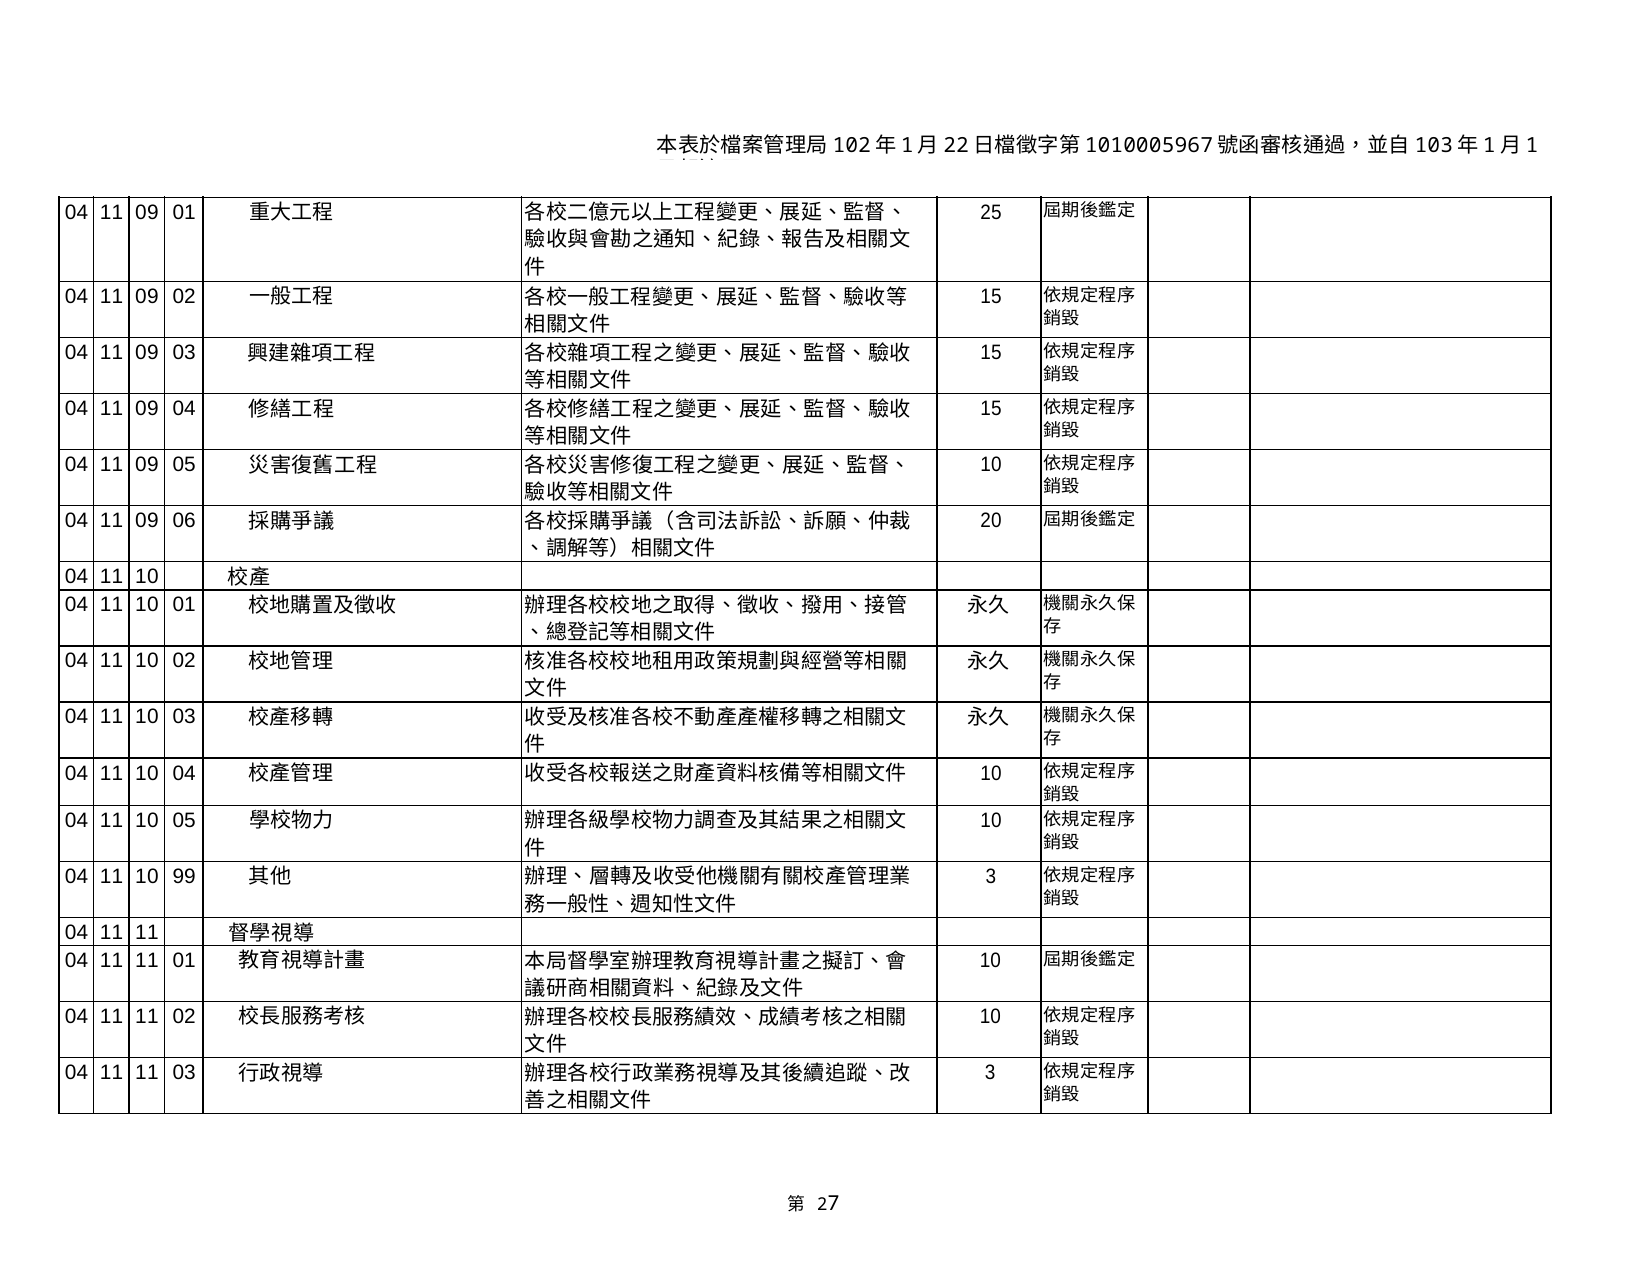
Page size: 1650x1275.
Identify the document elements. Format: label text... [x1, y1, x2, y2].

table_cell 06 [165, 506, 202, 561]
table_cell 各校災害修復工程之變更、展延、監督、 驗收等相關文件 [522, 450, 936, 505]
table_cell 11 [94, 1058, 128, 1113]
table_header 11 [94, 198, 128, 281]
table_cell [1149, 394, 1249, 449]
table_cell 辦理各校行政業務視導及其後續追蹤、改 善之相關文件 [522, 1058, 936, 1113]
table_cell [1149, 450, 1249, 505]
table_cell 11 [94, 1002, 128, 1057]
table_cell 05 [165, 450, 202, 505]
table_cell 04 [60, 647, 93, 701]
table_cell [1251, 647, 1550, 701]
table_cell [1149, 591, 1249, 645]
table_cell 02 [165, 1002, 202, 1057]
table_cell 校產移轉 [204, 703, 521, 757]
table_cell [1149, 918, 1249, 944]
table_cell 依規定程序 銷毀 [1042, 282, 1147, 337]
table_header 04 [60, 198, 93, 281]
table_cell 災害復舊工程 [204, 450, 521, 505]
table_cell 辦理、層轉及收受他機關有關校產管理業 務一般性、週知性文件 [522, 862, 936, 917]
table_cell 11 [94, 918, 128, 944]
table_cell 99 [165, 862, 202, 917]
table_cell 10 [130, 591, 164, 645]
table_cell 05 [165, 806, 202, 861]
table_cell 04 [60, 506, 93, 561]
table_cell 04 [60, 862, 93, 917]
table_cell 屆期後鑑定 [1042, 946, 1147, 1001]
table_cell [1149, 1002, 1249, 1057]
table_cell 校長服務考核 [204, 1002, 521, 1057]
table_cell [1251, 759, 1550, 804]
table_cell 各校修繕工程之變更、展延、監督、驗收 等相關文件 [522, 394, 936, 449]
table_cell 永久 [938, 591, 1040, 645]
table_cell 11 [94, 450, 128, 505]
table_cell 04 [60, 703, 93, 757]
table_cell [1149, 562, 1249, 589]
table_cell 一般工程 [204, 282, 521, 337]
table_cell 機關永久保 存 [1042, 591, 1147, 645]
table_cell [1251, 1058, 1550, 1113]
table_cell 收受及核准各校不動產產權移轉之相關文 件 [522, 703, 936, 757]
table_cell 11 [94, 562, 128, 589]
table_cell [1149, 946, 1249, 1001]
table_cell 依規定程序 銷毀 [1042, 450, 1147, 505]
table_cell 20 [938, 506, 1040, 561]
table_cell [1251, 946, 1550, 1001]
table_cell 04 [165, 394, 202, 449]
table_cell 屆期後鑑定 [1042, 506, 1147, 561]
table_cell [1149, 282, 1249, 337]
table_cell 04 [60, 394, 93, 449]
table_cell 10 [938, 1002, 1040, 1057]
table_cell 辦理各校校長服務績效、成績考核之相關 文件 [522, 1002, 936, 1057]
table_cell 02 [165, 647, 202, 701]
table_cell 15 [938, 338, 1040, 393]
table_cell [938, 918, 1040, 944]
table_cell 11 [94, 506, 128, 561]
table_cell 10 [130, 703, 164, 757]
table_header 01 [165, 198, 202, 281]
table_cell [522, 918, 936, 944]
table_cell [938, 562, 1040, 589]
table_cell 09 [130, 338, 164, 393]
table_cell 11 [130, 1058, 164, 1113]
table_cell [1251, 703, 1550, 757]
table_cell 3 [938, 862, 1040, 917]
table_cell 03 [165, 703, 202, 757]
table_cell 11 [130, 1002, 164, 1057]
table_cell 本局督學室辦理教育視導計畫之擬訂、會 議研商相關資料、紀錄及文件 [522, 946, 936, 1001]
table_cell 依規定程序 銷毀 [1042, 1002, 1147, 1057]
table_header [1251, 198, 1550, 281]
table_cell 修繕工程 [204, 394, 521, 449]
table_cell [1042, 562, 1147, 589]
table_cell [1149, 338, 1249, 393]
table_cell 各校一般工程變更、展延、監督、驗收等 相關文件 [522, 282, 936, 337]
table_header [1149, 198, 1249, 281]
table_cell [1251, 918, 1550, 944]
table_cell 02 [165, 282, 202, 337]
table_cell [1251, 806, 1550, 861]
table_cell 依規定程序 銷毀 [1042, 394, 1147, 449]
table_cell 11 [94, 703, 128, 757]
table_cell 11 [130, 946, 164, 1001]
table_cell 15 [938, 394, 1040, 449]
table_cell [1251, 862, 1550, 917]
table_cell 督學視導 [204, 918, 521, 944]
table_cell [1149, 647, 1249, 701]
table_cell 辦理各級學校物力調查及其結果之相關文 件 [522, 806, 936, 861]
table_cell 3 [938, 1058, 1040, 1113]
table_cell 04 [60, 591, 93, 645]
table_header 09 [130, 198, 164, 281]
table_cell 09 [130, 506, 164, 561]
table_cell 01 [165, 591, 202, 645]
table_cell 校地管理 [204, 647, 521, 701]
table_cell [1149, 806, 1249, 861]
table_cell 11 [94, 647, 128, 701]
table_cell 11 [94, 394, 128, 449]
table_cell 永久 [938, 647, 1040, 701]
table_cell 09 [130, 282, 164, 337]
table_cell [1251, 562, 1550, 589]
table_cell [1149, 862, 1249, 917]
table_cell [165, 918, 202, 944]
table_header 各校二億元以上工程變更、展延、監督、 驗收與會勘之通知、紀錄、報告及相關文 件 [522, 198, 936, 281]
table_cell 依規定程序 銷毀 [1042, 862, 1147, 917]
table_cell [1042, 918, 1147, 944]
table_cell 依規定程序 銷毀 [1042, 759, 1147, 804]
table_cell 10 [938, 450, 1040, 505]
table_cell 各校雜項工程之變更、展延、監督、驗收 等相關文件 [522, 338, 936, 393]
table_cell 10 [130, 806, 164, 861]
table_cell 04 [60, 562, 93, 589]
table_cell 04 [60, 338, 93, 393]
table_cell 04 [60, 282, 93, 337]
table_cell 03 [165, 1058, 202, 1113]
table_cell 其他 [204, 862, 521, 917]
table_cell 各校採購爭議（含司法訴訟、訴願、仲裁 、調解等）相關文件 [522, 506, 936, 561]
table_cell 03 [165, 338, 202, 393]
table_cell 04 [60, 918, 93, 944]
table_cell 依規定程序 銷毀 [1042, 806, 1147, 861]
table_cell 10 [130, 562, 164, 589]
table_cell [1251, 506, 1550, 561]
table_cell 依規定程序 銷毀 [1042, 338, 1147, 393]
table_cell [1149, 1058, 1249, 1113]
table_cell [1251, 394, 1550, 449]
table_cell 15 [938, 282, 1040, 337]
table_cell 10 [130, 647, 164, 701]
table_cell 04 [60, 1058, 93, 1113]
table_cell 01 [165, 946, 202, 1001]
table_cell 核准各校校地租用政策規劃與經營等相關 文件 [522, 647, 936, 701]
table_cell 10 [938, 806, 1040, 861]
table_cell 校地購置及徵收 [204, 591, 521, 645]
table_cell 校產管理 [204, 759, 521, 804]
table_cell [522, 562, 936, 589]
table_header 屆期後鑑定 [1042, 198, 1147, 281]
table_cell 依規定程序 銷毀 [1042, 1058, 1147, 1113]
table_cell 04 [60, 806, 93, 861]
table_cell 採購爭議 [204, 506, 521, 561]
table_cell 04 [60, 759, 93, 804]
table_cell 興建雜項工程 [204, 338, 521, 393]
table_cell 校產 [204, 562, 521, 589]
table_cell 11 [94, 338, 128, 393]
table_cell 學校物力 [204, 806, 521, 861]
table_header 25 [938, 198, 1040, 281]
table_cell 04 [165, 759, 202, 804]
table_cell [1149, 759, 1249, 804]
table_cell 機關永久保 存 [1042, 703, 1147, 757]
table_cell 10 [938, 759, 1040, 804]
table_cell 永久 [938, 703, 1040, 757]
table_cell 04 [60, 450, 93, 505]
table_cell 機關永久保 存 [1042, 647, 1147, 701]
table_cell 04 [60, 1002, 93, 1057]
table_cell 行政視導 [204, 1058, 521, 1113]
table_cell [165, 562, 202, 589]
table_cell [1251, 1002, 1550, 1057]
table_cell 11 [94, 759, 128, 804]
table_cell 11 [94, 946, 128, 1001]
table_cell 11 [94, 591, 128, 645]
table_cell 09 [130, 450, 164, 505]
table_cell 11 [94, 806, 128, 861]
table_cell 教育視導計畫 [204, 946, 521, 1001]
table_cell 11 [94, 282, 128, 337]
table_cell 04 [60, 946, 93, 1001]
table_cell [1251, 450, 1550, 505]
table_cell 10 [130, 862, 164, 917]
table_cell 10 [130, 759, 164, 804]
table_header 重大工程 [204, 198, 521, 281]
table_cell 辦理各校校地之取得、徵收、撥用、接管 、總登記等相關文件 [522, 591, 936, 645]
table_cell [1251, 282, 1550, 337]
table_cell 10 [938, 946, 1040, 1001]
table_cell [1251, 338, 1550, 393]
table_cell [1251, 591, 1550, 645]
table_cell 收受各校報送之財產資料核備等相關文件 [522, 759, 936, 804]
table_cell 09 [130, 394, 164, 449]
table_cell [1149, 506, 1249, 561]
table_cell [1149, 703, 1249, 757]
table_cell 11 [130, 918, 164, 944]
table_cell 11 [94, 862, 128, 917]
